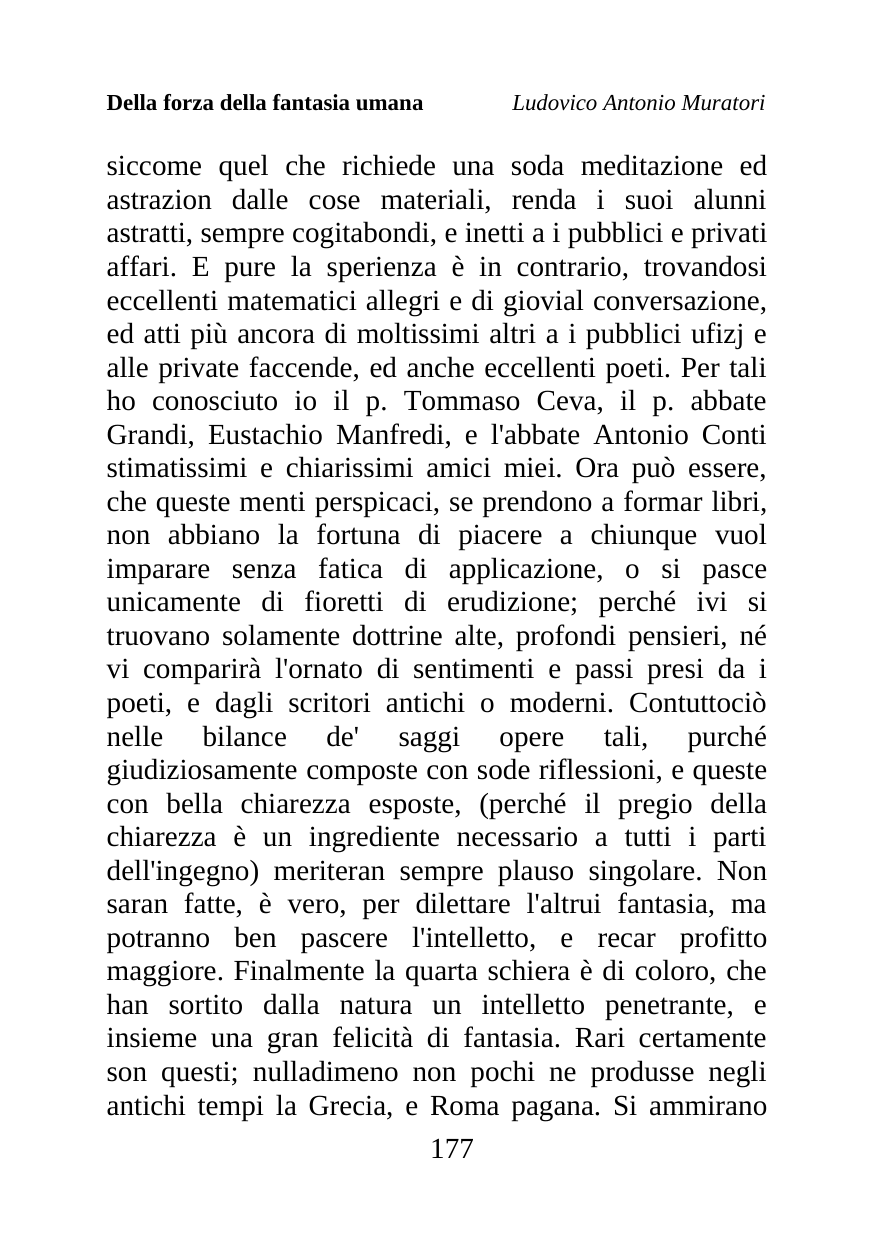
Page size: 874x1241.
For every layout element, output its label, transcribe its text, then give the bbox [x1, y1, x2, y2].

text siccome quel che richiede una soda meditazione ed astrazion dalle cose materiali, renda i suoi alunni astratti, sempre cogitabondi, e inetti a i pubblici e privati affari. E pure la sperienza è in contrario, trovandosi eccellenti matematici allegri e di giovial conversazione, ed atti più ancora di moltissimi altri a i pubblici ufizj e alle private faccende, ed anche eccellenti poeti. Per tali ho conosciuto io il p. Tommaso Ceva, il p. abbate Grandi, Eustachio Manfredi, e l'abbate Antonio Conti stimatissimi e chiarissimi amici miei. Ora può essere, che queste menti perspicaci, se prendono a formar libri, non abbiano la fortuna di piacere a chiunque vuol imparare senza fatica di applicazione, o si pasce unicamente di fioretti di erudizione; perché ivi si truovano solamente dottrine alte, profondi pensieri, né vi comparirà l'ornato di sentimenti e passi presi da i poeti, e dagli scritori antichi o moderni. Contuttociò nelle bilance de' saggi opere tali, purché giudiziosamente composte con sode riflessioni, e queste con bella chiarezza esposte, (perché il pregio della chiarezza è un ingrediente necessario a tutti i parti dell'ingegno) meriteran sempre plauso singolare. Non saran fatte, è vero, per dilettare l'altrui fantasia, ma potranno ben pascere l'intelletto, e recar profitto maggiore. Finalmente la quarta schiera è di coloro, che han sortito dalla natura un intelletto penetrante, e insieme una gran felicità di fantasia. Rari certamente son questi; nulladimeno non pochi ne produsse negli antichi tempi la Grecia, e Roma pagana. Si ammirano [106, 148, 768, 1121]
